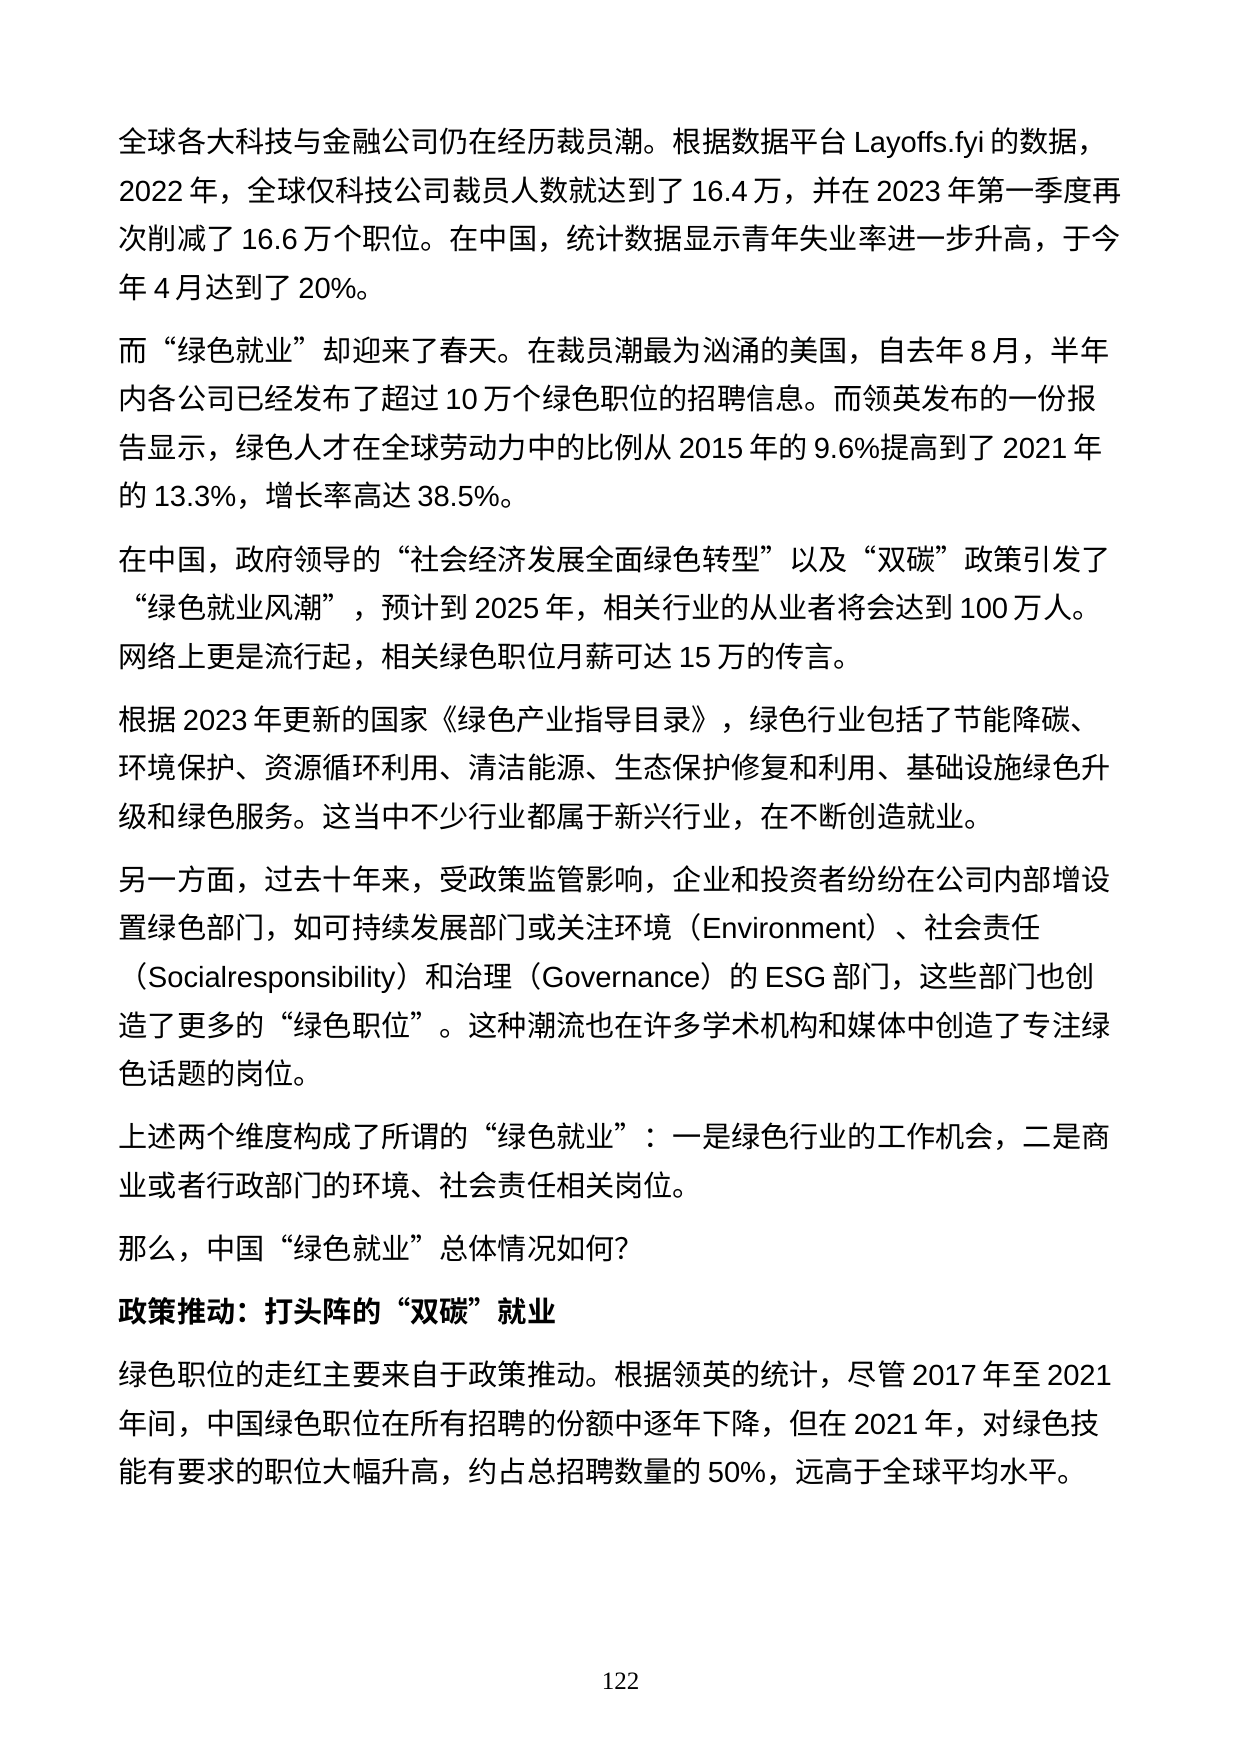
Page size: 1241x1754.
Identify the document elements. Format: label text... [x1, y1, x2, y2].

text 另一方面，过去十年来，受政策监管影响，企业和投资者纷纷在公司内部增设置绿色部门，如可持续发展部门或关注环境（Environment）、社会责任（Socialresponsibility）和治理（Governance）的ESG部门，这些部门也创造了更多的“绿色职位”。这种潮流也在许多学术机构和媒体中创造了专注绿色话题的岗位。 [118, 856, 1122, 1093]
text 根据2023年更新的国家《绿色产业指导目录》，绿色行业包括了节能降碳、环境保护、资源循环利用、清洁能源、生态保护修复和利用、基础设施绿色升级和绿色服务。这当中不少行业都属于新兴行业，在不断创造就业。 [118, 696, 1122, 836]
text 全球各大科技与金融公司仍在经历裁员潮。根据数据平台Layoffs.fyi的数据，2022年，全球仅科技公司裁员人数就达到了16.4万，并在2023年第一季度再次削减了16.6万个职位。在中国，统计数据显示青年失业率进一步升高，于今年4月达到了20%。 [118, 118, 1122, 306]
text 而“绿色就业”却迎来了春天。在裁员潮最为汹涌的美国，自去年8月，半年内各公司已经发布了超过10万个绿色职位的招聘信息。而领英发布的一份报告显示，绿色人才在全球劳动力中的比例从2015年的9.6%提高到了2021年的13.3%，增长率高达38.5%。 [118, 327, 1122, 515]
text 那么，中国“绿色就业”总体情况如何？ [118, 1225, 1122, 1268]
text 绿色职位的走红主要来自于政策推动。根据领英的统计，尽管2017年至2021年间，中国绿色职位在所有招聘的份额中逐年下降，但在2021年，对绿色技能有要求的职位大幅升高，约占总招聘数量的50%，远高于全球平均水平。 [118, 1352, 1122, 1491]
text 在中国，政府领导的“社会经济发展全面绿色转型”以及“双碳”政策引发了“绿色就业风潮”，预计到2025年，相关行业的从业者将会达到100万人。网络上更是流行起，相关绿色职位月薪可达15万的传言。 [118, 536, 1122, 675]
text 政策推动：打头阵的“双碳”就业 [118, 1288, 1122, 1331]
text 上述两个维度构成了所谓的“绿色就业”：一是绿色行业的工作机会，二是商业或者行政部门的环境、社会责任相关岗位。 [118, 1114, 1122, 1204]
